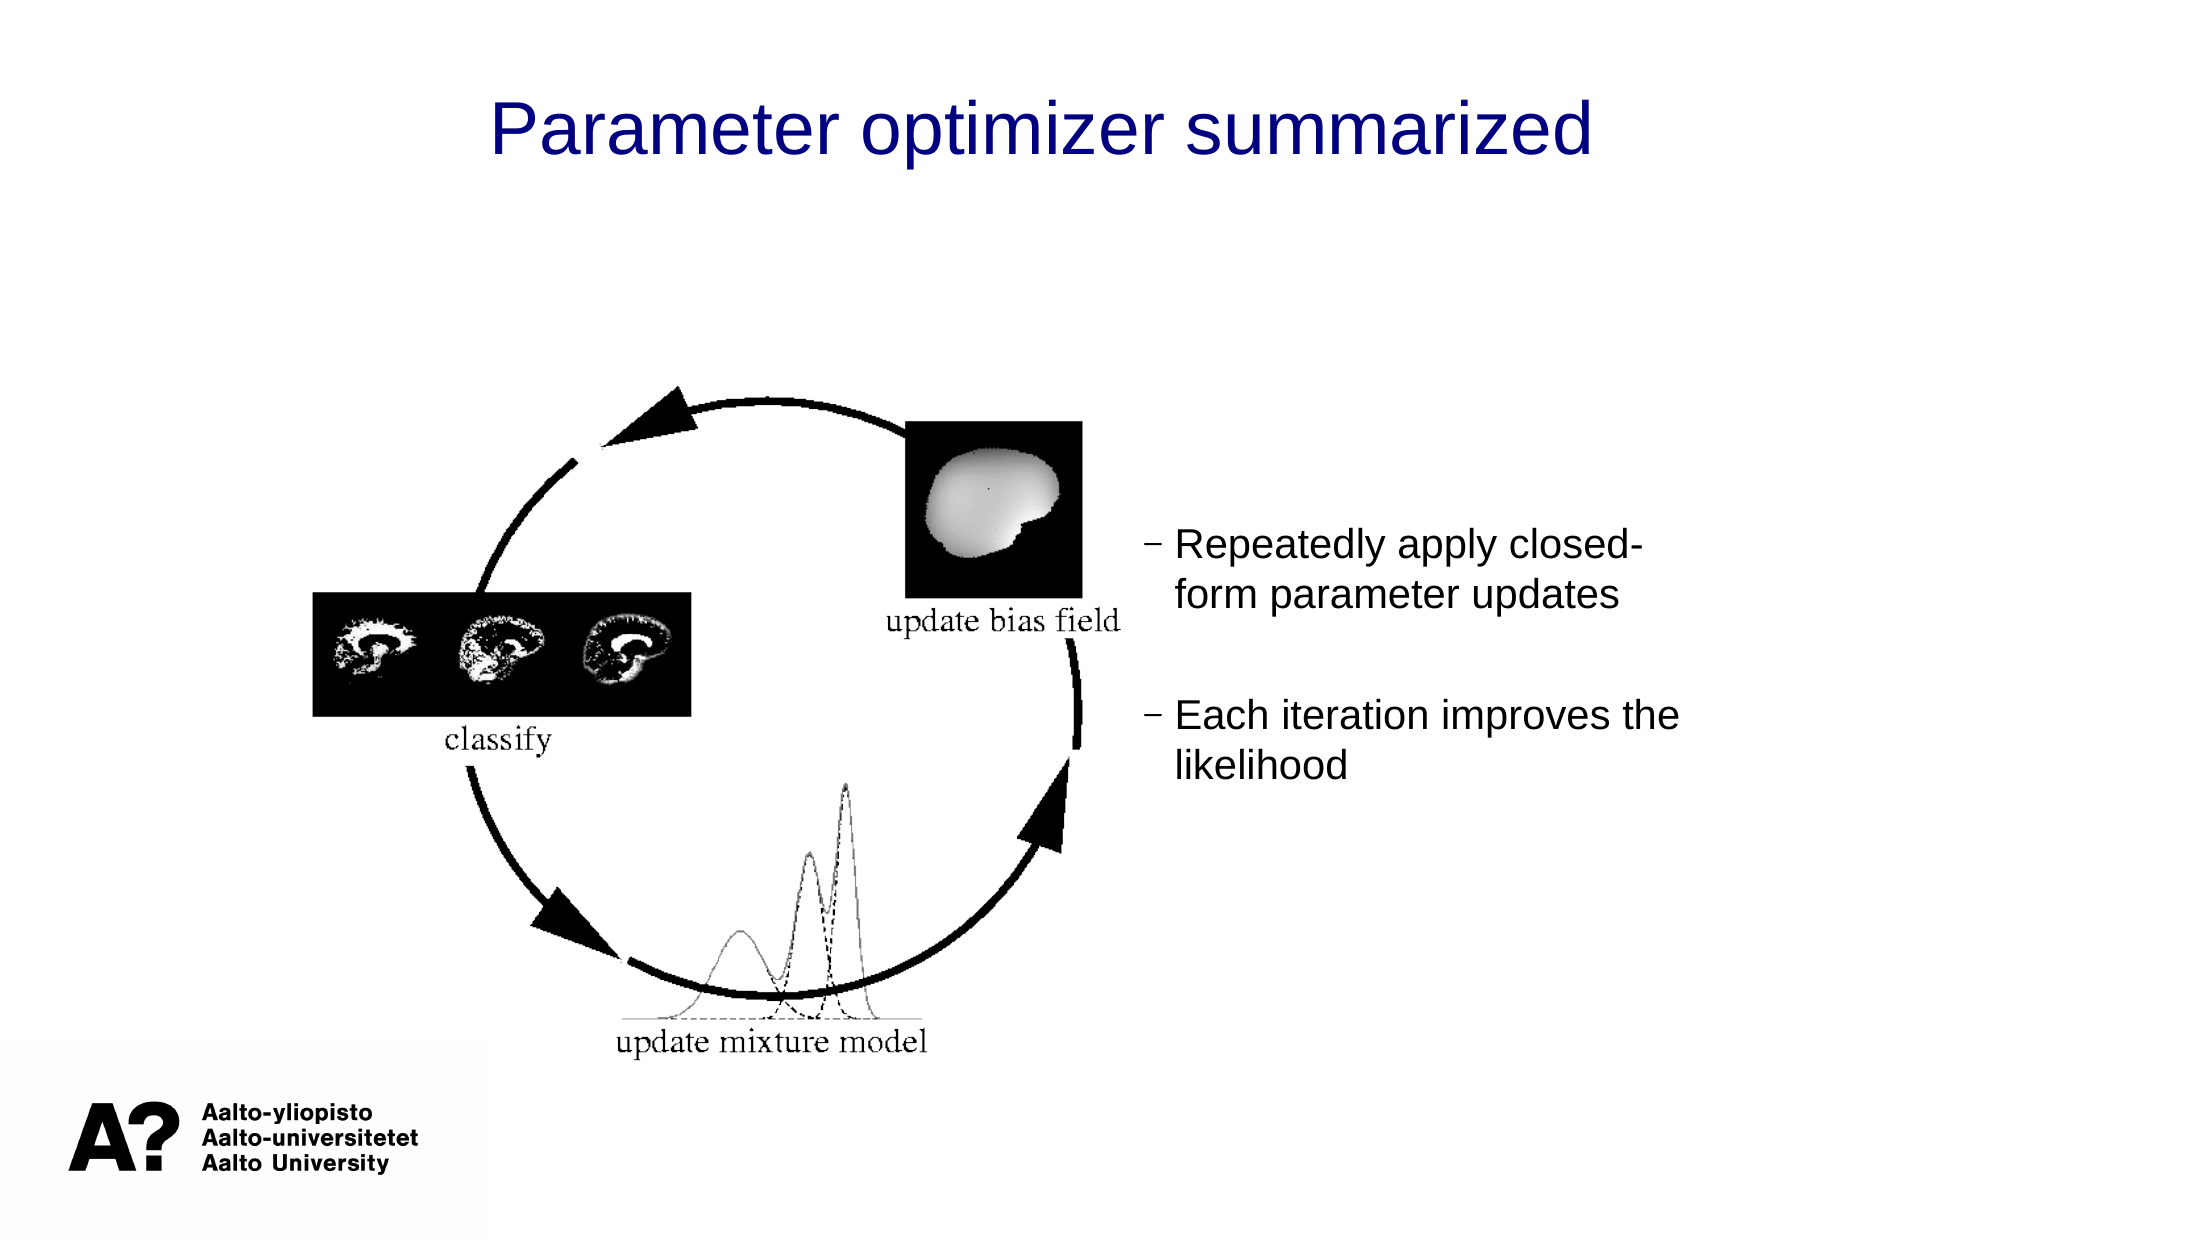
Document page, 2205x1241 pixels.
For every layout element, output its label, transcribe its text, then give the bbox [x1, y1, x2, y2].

picture [0, 383, 1129, 1239]
text_box Repeatedly apply closed-form parameter updates Each iteration improves the likelihood [1129, 512, 1712, 838]
title Parameter optimizer summarized [386, 65, 1699, 179]
